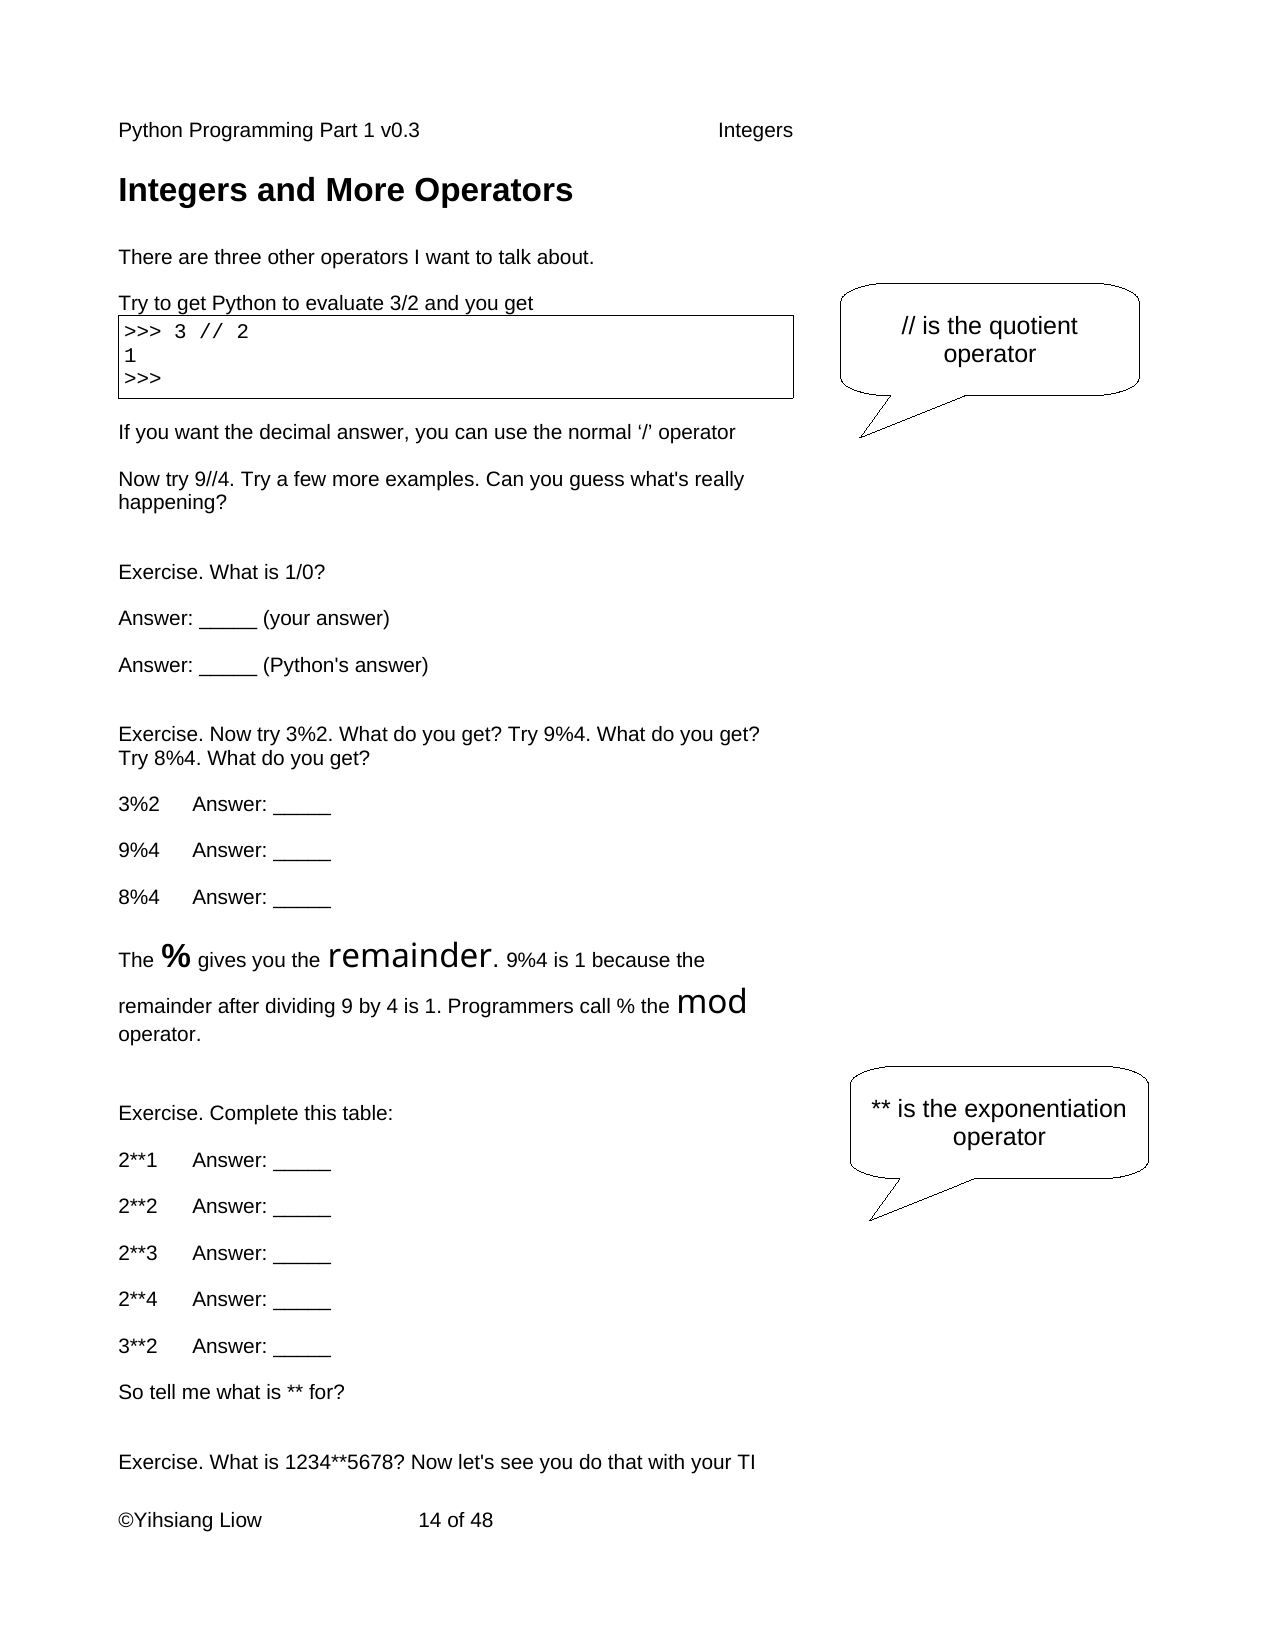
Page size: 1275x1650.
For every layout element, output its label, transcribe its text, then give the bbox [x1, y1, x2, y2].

text Integers and More Operators [118, 171, 793, 208]
text 3%2 Answer: _____ [118, 793, 793, 816]
text 8%4 Answer: _____ [118, 886, 793, 909]
text So tell me what is ** for? [118, 1381, 793, 1404]
text Now try 9//4. Try a few more examples. Can you guess what's really happening? [118, 467, 793, 514]
text 2**3 Answer: _____ [118, 1241, 793, 1264]
text 2**2 Answer: _____ [118, 1195, 793, 1218]
text 9%4 Answer: _____ [118, 839, 793, 862]
text Exercise. What is 1/0? [118, 560, 793, 583]
table_header >>> 3 // 2 1 >>> [119, 316, 793, 398]
text Answer: _____ (Python's answer) [118, 653, 793, 676]
text If you want the decimal answer, you can use the normal ‘/’ operator [118, 421, 793, 444]
text There are three other operators I want to talk about. [118, 245, 793, 269]
text 2**1 Answer: _____ [118, 1148, 793, 1172]
text 3**2 Answer: _____ [118, 1334, 793, 1357]
text Exercise. Now try 3%2. What do you get? Try 9%4. What do you get? Try 8%4. What do you get? [118, 723, 793, 769]
text Exercise. What is 1234**5678? Now let's see you do that with your TI [118, 1450, 793, 1473]
text 2**4 Answer: _____ [118, 1288, 793, 1311]
text Exercise. Complete this table: [118, 1102, 793, 1125]
text Try to get Python to evaluate 3/2 and you get [118, 292, 793, 315]
text Answer: _____ (your answer) [118, 607, 793, 630]
text The % gives you the remainder. 9%4 is 1 because the remainder after dividing 9 by 4 is 1. Programmers call % the mod operator. [118, 932, 793, 1046]
